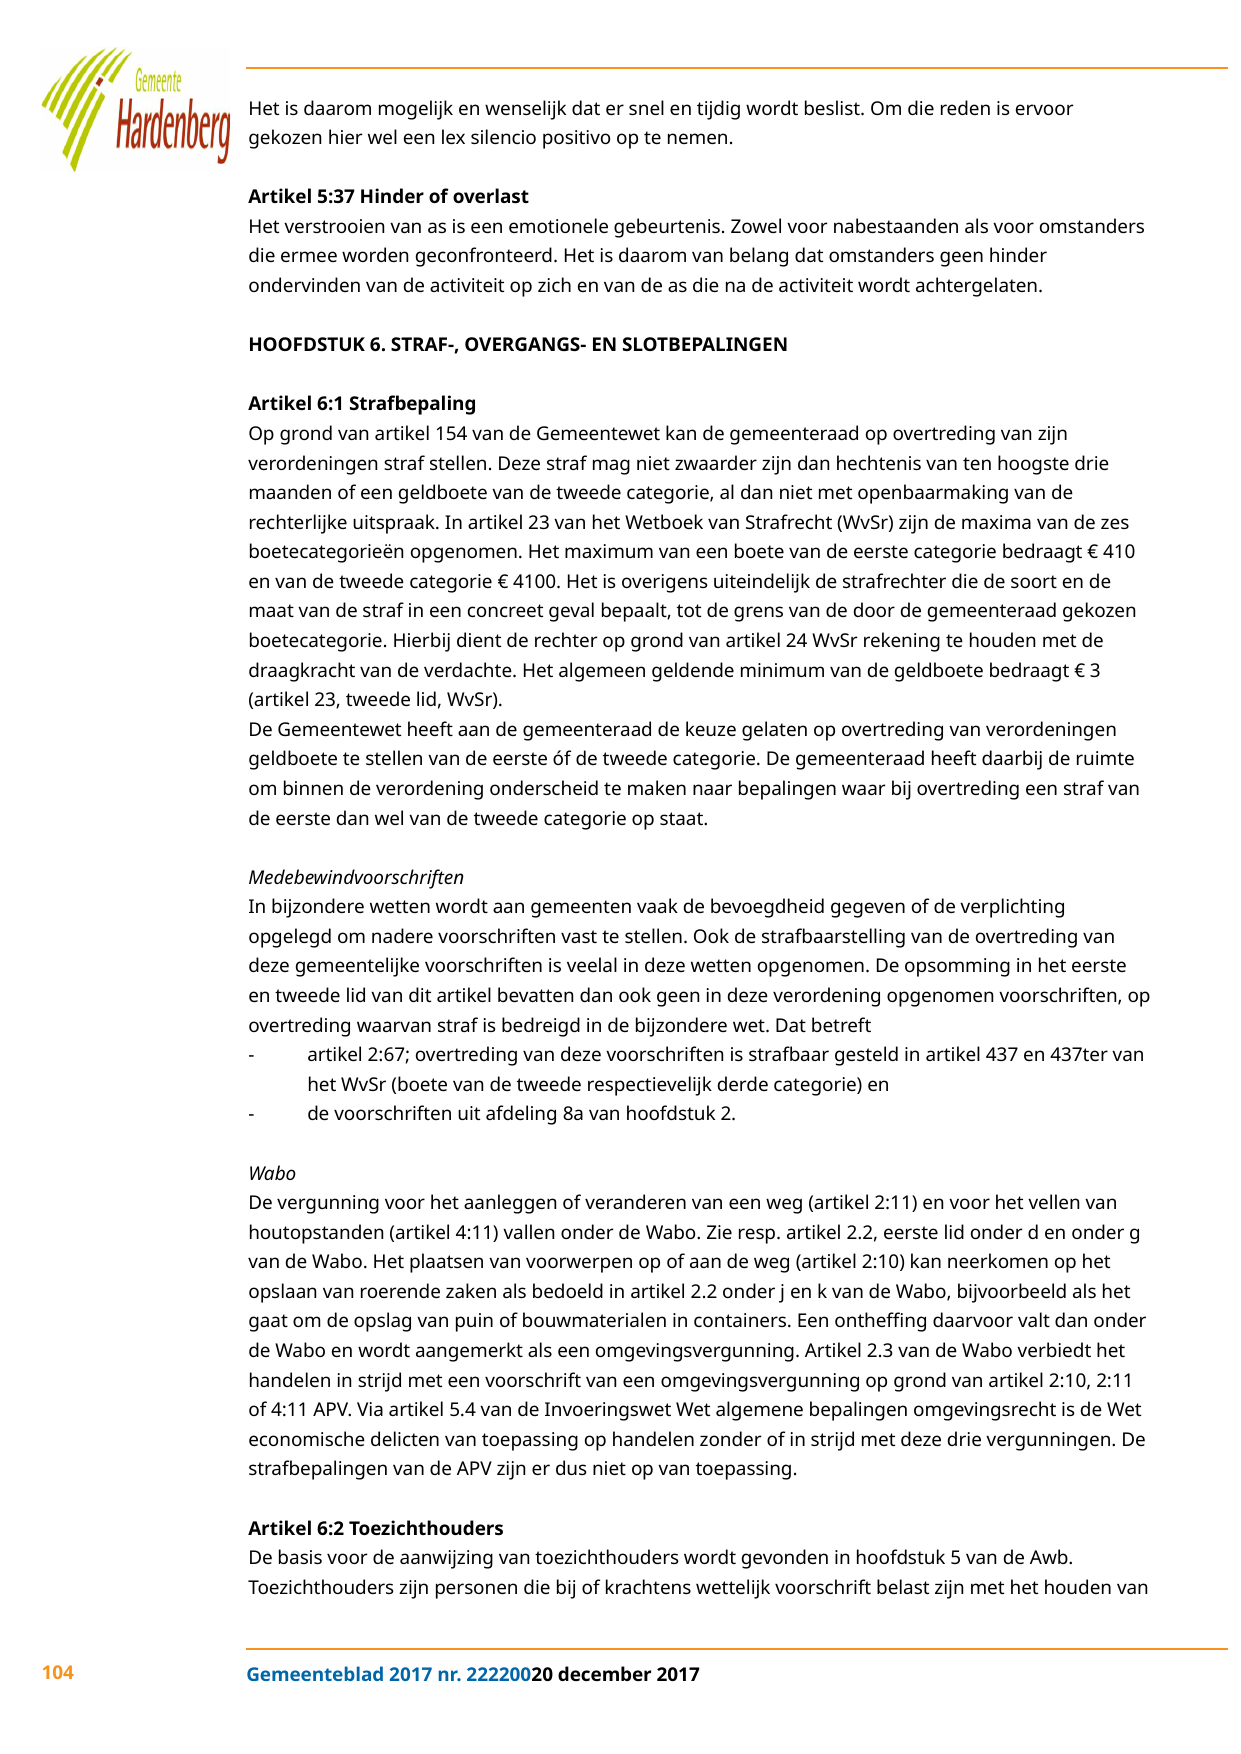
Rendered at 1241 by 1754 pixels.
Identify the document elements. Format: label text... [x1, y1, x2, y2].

text Wabo [248, 1160, 1152, 1186]
text De vergunning voor het aanleggen of veranderen van een weg (artikel 2:11) en voor het vellen van houtopstanden (artikel 4:11) vallen onder de Wabo. Zie resp. artikel 2.2, eerste lid onder d en onder g van de Wabo. Het plaatsen van voorwerpen op of aan de weg (artikel 2:10) kan neerkomen op het opslaan van roerende zaken als bedoeld in artikel 2.2 onder j en k van de Wabo, bijvoorbeeld als het gaat om de opslag van puin of bouwmaterialen in containers. Een ontheffing daarvoor valt dan onder de Wabo en wordt aangemerkt als een omgevingsvergunning. Artikel 2.3 van de Wabo verbiedt het handelen in strijd met een voorschrift van een omgevingsvergunning op grond van artikel 2:10, 2:11 of 4:11 APV. Via artikel 5.4 van de Invoeringswet Wet algemene bepalingen omgevingsrecht is de Wet economische delicten van toepassing op handelen zonder of in strijd met deze drie vergunningen. De strafbepalingen van de APV zijn er dus niet op van toepassing. [248, 1189, 1152, 1481]
picture [41, 47, 231, 172]
text HOOFDSTUK 6. STRAF-, OVERGANGS- EN SLOTBEPALINGEN [248, 331, 1152, 357]
text Het is daarom mogelijk en wenselijk dat er snel en tijdig wordt beslist. Om die reden is ervoor gekozen hier wel een lex silencio positivo op te nemen. [248, 95, 1152, 150]
list de voorschriften uit afdeling 8a van hoofdstuk 2. [248, 1101, 1152, 1126]
text De basis voor de aanwijzing van toezichthouders wordt gevonden in hoofdstuk 5 van de Awb. Toezichthouders zijn personen die bij of krachtens wettelijk voorschrift belast zijn met het houden van [248, 1544, 1152, 1600]
text Artikel 6:2 Toezichthouders [248, 1515, 1152, 1541]
text Medebewindvoorschriften [248, 864, 1152, 890]
text Artikel 5:37 Hinder of overlast [248, 183, 1152, 209]
text Het verstrooien van as is een emotionele gebeurtenis. Zowel voor nabestaanden als voor omstanders die ermee worden geconfronteerd. Het is daarom van belang dat omstanders geen hinder ondervinden van de activiteit op zich en van de as die na de activiteit wordt achtergelaten. [248, 213, 1152, 298]
text De Gemeentewet heeft aan de gemeenteraad de keuze gelaten op overtreding van verordeningen geldboete te stellen van de eerste óf de tweede categorie. De gemeenteraad heeft daarbij de ruimte om binnen de verordening onderscheid te maken naar bepalingen waar bij overtreding een straf van de eerste dan wel van de tweede categorie op staat. [248, 716, 1152, 831]
text In bijzondere wetten wordt aan gemeenten vaak de bevoegdheid gegeven of de verplichting opgelegd om nadere voorschriften vast te stellen. Ook de strafbaarstelling van de overtreding van deze gemeentelijke voorschriften is veelal in deze wetten opgenomen. De opsomming in het eerste en tweede lid van dit artikel bevatten dan ook geen in deze verordening opgenomen voorschriften, op overtreding waarvan straf is bedreigd in de bijzondere wet. Dat betreft [248, 893, 1152, 1038]
list artikel 2:67; overtreding van deze voorschriften is strafbaar gesteld in artikel 437 en 437ter van het WvSr (boete van de tweede respectievelijk derde categorie) en [248, 1041, 1152, 1097]
text Op grond van artikel 154 van de Gemeentewet kan de gemeenteraad op overtreding van zijn verordeningen straf stellen. Deze straf mag niet zwaarder zijn dan hechtenis van ten hoogste drie maanden of een geldboete van de tweede categorie, al dan niet met openbaarmaking van de rechterlijke uitspraak. In artikel 23 van het Wetboek van Strafrecht (WvSr) zijn de maxima van de zes boetecategorieën opgenomen. Het maximum van een boete van de eerste categorie bedraagt € 410 en van de tweede categorie € 4100. Het is overigens uiteindelijk de strafrechter die de soort en de maat van de straf in een concreet geval bepaalt, tot de grens van de door de gemeenteraad gekozen boetecategorie. Hierbij dient de rechter op grond van artikel 24 WvSr rekening te houden met de draagkracht van de verdachte. Het algemeen geldende minimum van de geldboete bedraagt € 3 (artikel 23, tweede lid, WvSr). [248, 420, 1152, 712]
text Artikel 6:1 Strafbepaling [248, 391, 1152, 416]
